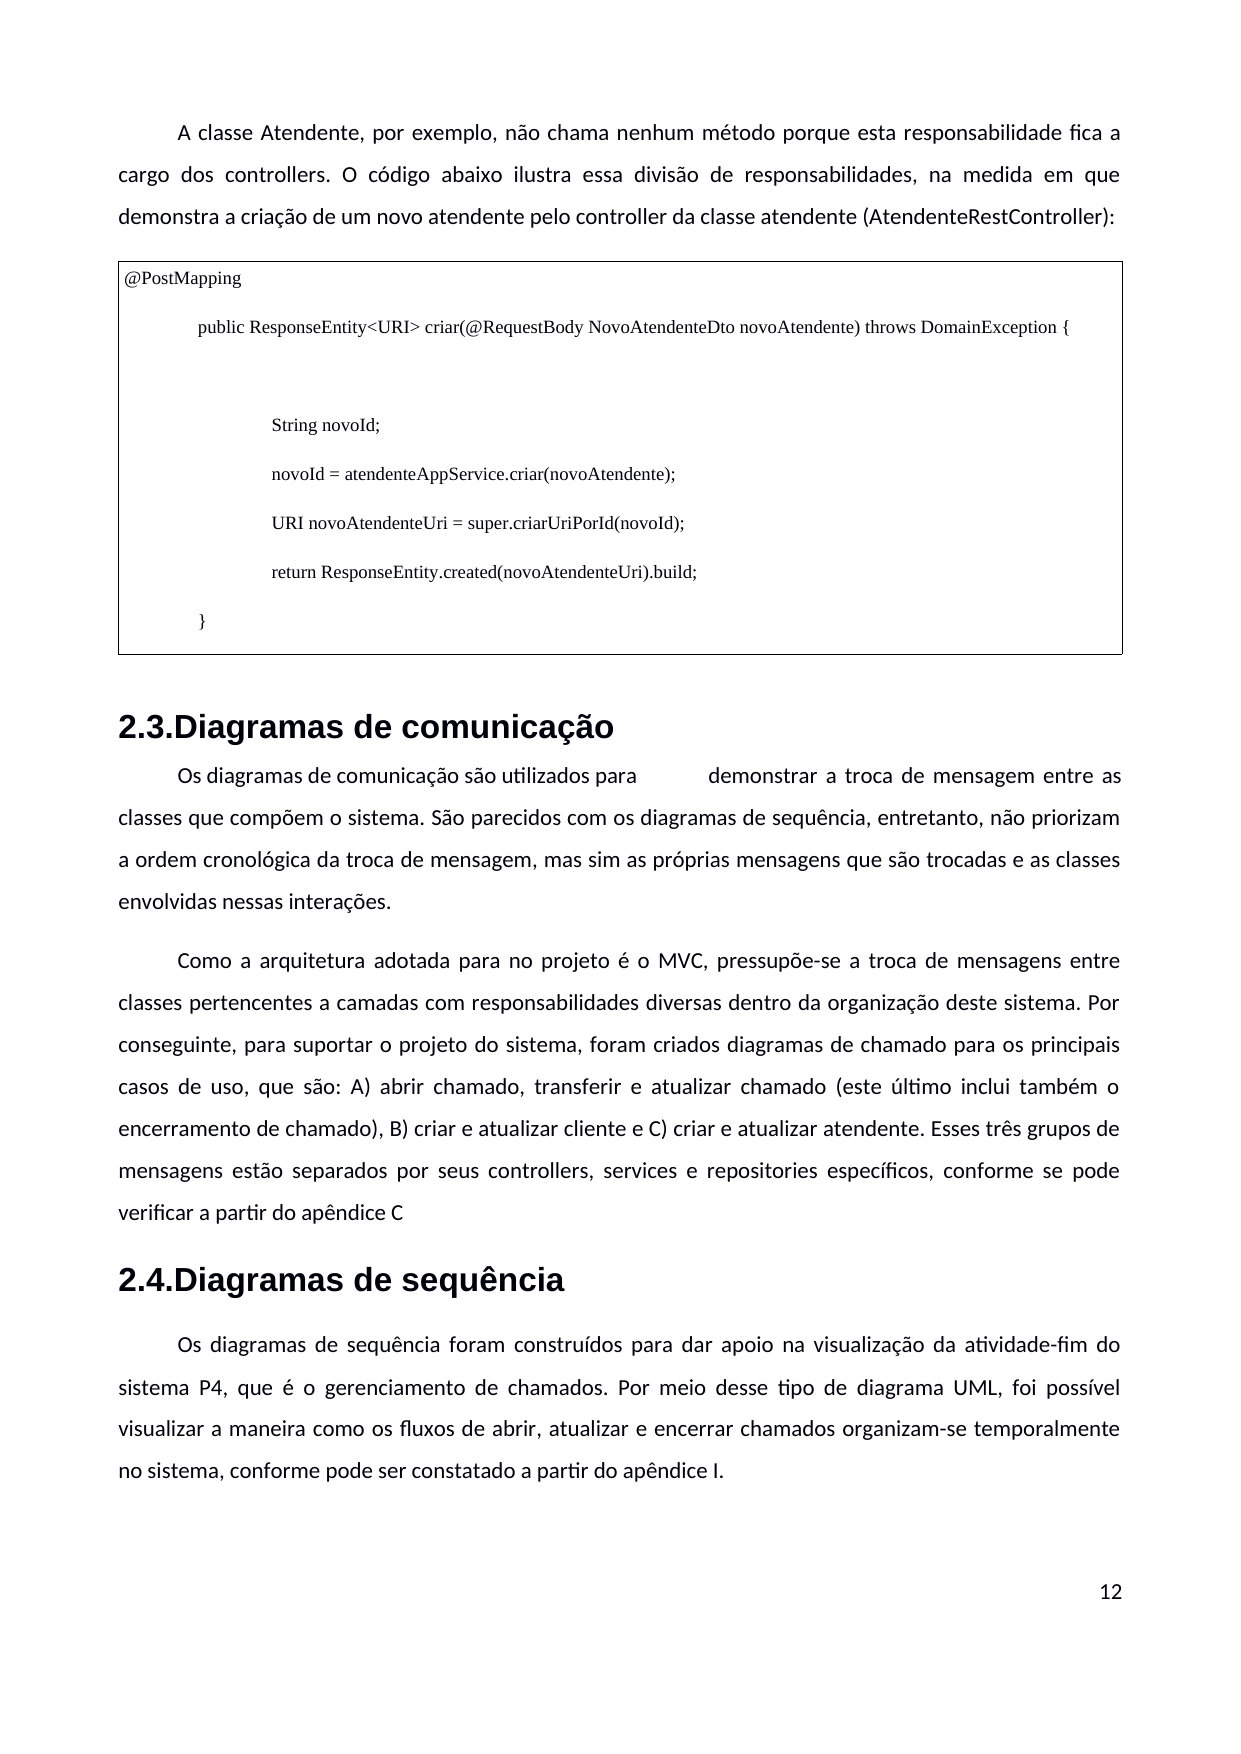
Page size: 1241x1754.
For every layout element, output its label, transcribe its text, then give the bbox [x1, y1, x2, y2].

text Os diagramas de sequência foram construídos para dar apoio na visualização da atividade-fim do sistema P4, que é o gerenciamento de chamados. Por meio desse tipo de diagrama UML, foi possível visualizar a maneira como os fluxos de abrir, atualizar e encerrar chamados organizam-se temporalmente no sistema, conforme pode ser constatado a partir do apêndice I. [118, 1331, 1122, 1484]
list A classe Atendente, por exemplo, não chama nenhum método porque esta responsabilidade fica a cargo dos controllers. O código abaixo ilustra essa divisão de responsabilidades, na medida em que demonstra a criação de um novo atendente pelo controller da classe atendente (AtendenteRestController): [118, 118, 1122, 230]
text Como a arquitetura adotada para no projeto é o MVC, pressupõe-se a troca de mensagens entre classes pertencentes a camadas com responsabilidades diversas dentro da organização deste sistema. Por conseguinte, para suportar o projeto do sistema, foram criados diagramas de chamado para os principais casos de uso, que são: A) abrir chamado, transferir e atualizar chamado (este último inclui também o encerramento de chamado), B) criar e atualizar cliente e C) criar e atualizar atendente. Esses três grupos de mensagens estão separados por seus controllers, services e repositories específicos, conforme se pode verificar a partir do apêndice C [118, 946, 1122, 1226]
text Os diagramas de comunicação são utilizados para demonstrar a troca de mensagem entre as classes que compõem o sistema. São parecidos com os diagramas de sequência, entretanto, não priorizam a ordem cronológica da troca de mensagem, mas sim as próprias mensagens que são trocadas e as classes envolvidas nessas interações. [118, 761, 1122, 915]
subtitle 2.3.Diagramas de comunicação [118, 707, 1122, 746]
table_header @PostMapping public ResponseEntity<URI> criar(@RequestBody NovoAtendenteDto novoAtendente) throws DomainException { String novoId; novoId = atendenteAppService.criar(novoAtendente); URI novoAtendenteUri = super.criarUriPorId(novoId); return ResponseEntity.created(novoAtendenteUri).build; } [119, 262, 1122, 654]
subtitle 2.4.Diagramas de sequência [118, 1261, 1122, 1299]
